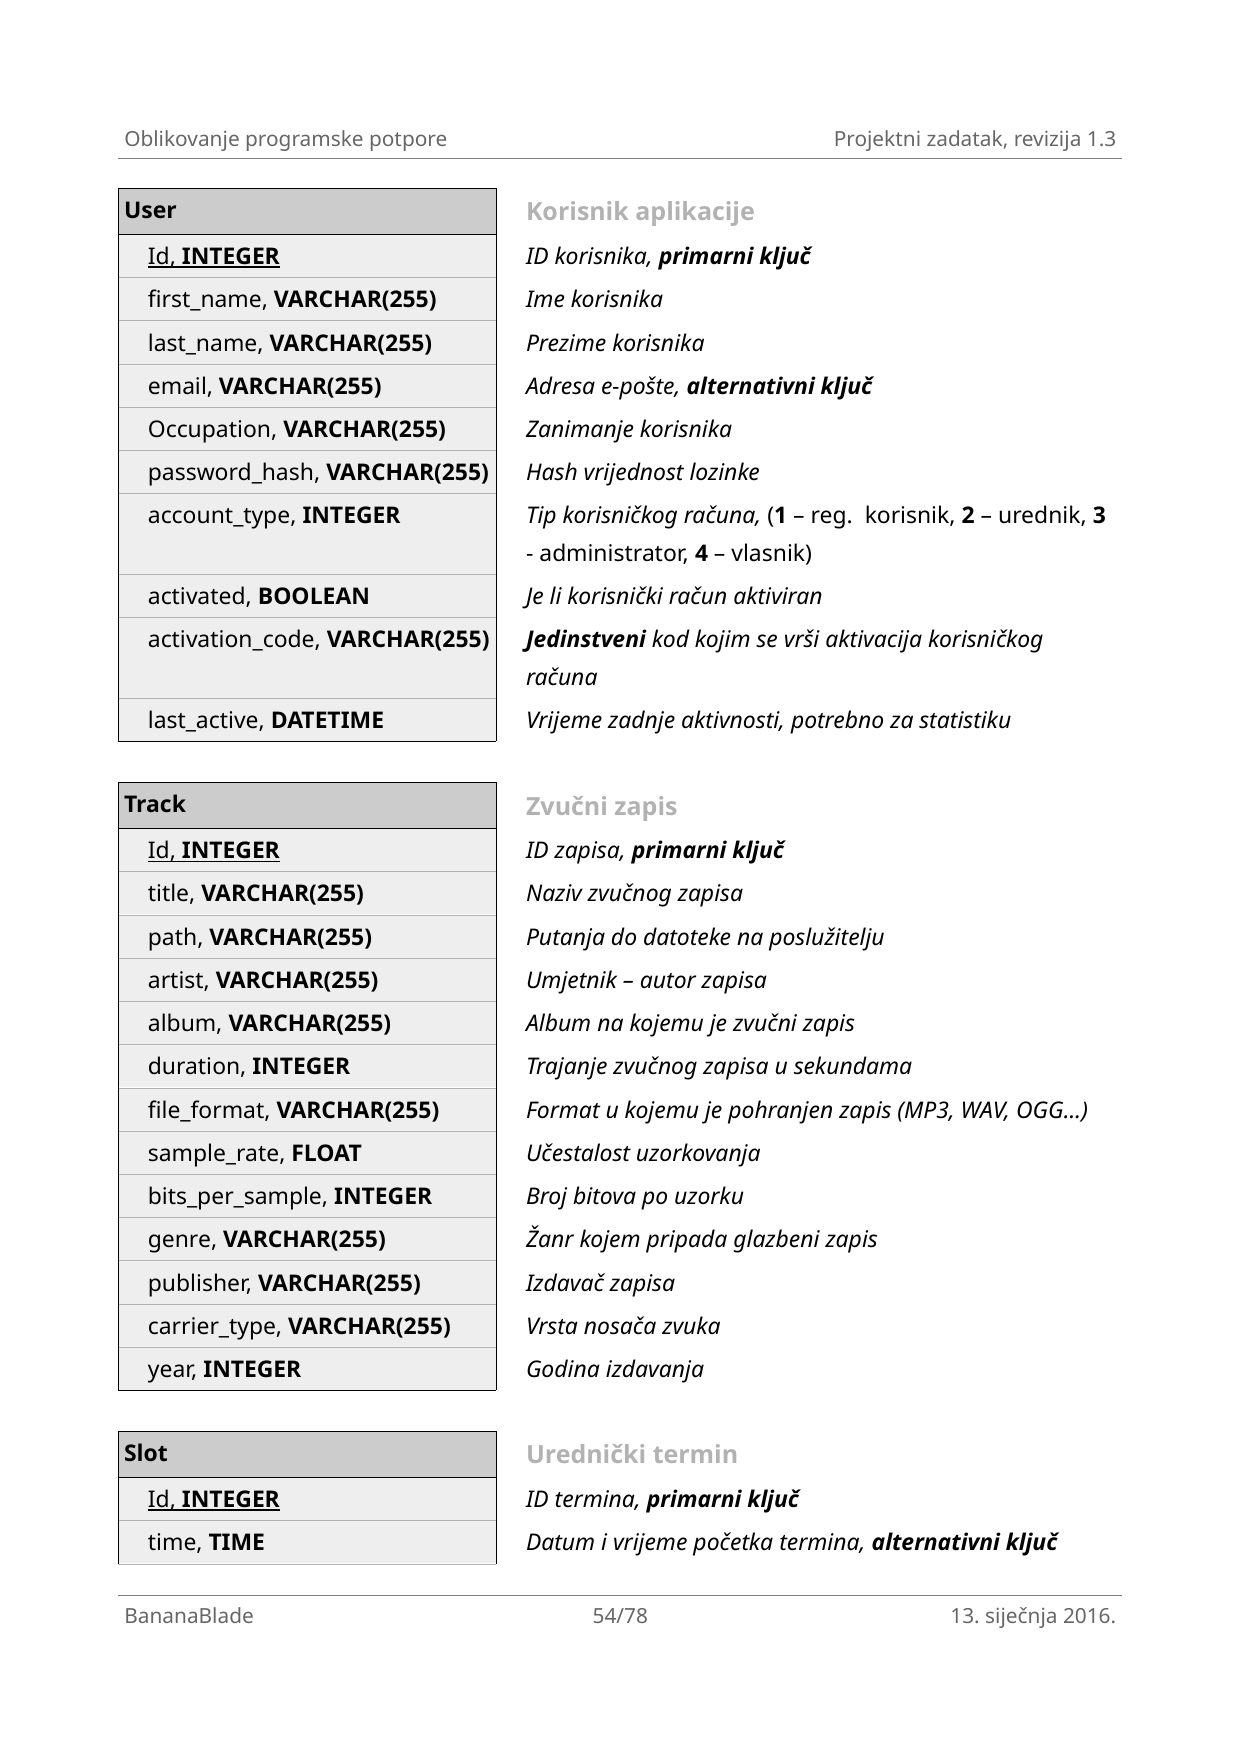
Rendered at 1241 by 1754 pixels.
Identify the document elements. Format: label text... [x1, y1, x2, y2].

table_cell Trajanje zvučnog zapisa u sekundama [497, 1044, 1123, 1087]
table_cell Id, INTEGER [119, 829, 496, 871]
table_cell genre, VARCHAR(255) [119, 1218, 496, 1260]
table_cell artist, VARCHAR(255) [119, 959, 496, 1001]
table_cell last_name, VARCHAR(255) [119, 321, 496, 364]
table_cell Putanja do datoteke na poslužitelju [497, 915, 1123, 958]
table_cell Naziv zvučnog zapisa [497, 871, 1123, 914]
table_cell sample_rate, FLOAT [119, 1132, 496, 1174]
table_cell Album na kojemu je zvučni zapis [497, 1001, 1123, 1044]
table_cell Ime korisnika [497, 277, 1123, 320]
table_header Urednički termin [497, 1431, 1123, 1477]
table_cell Je li korisnički račun aktiviran [497, 574, 1123, 617]
table_cell Žanr kojem pripada glazbeni zapis [497, 1217, 1123, 1260]
table_cell activation_code, VARCHAR(255) [119, 618, 496, 698]
table_cell ID zapisa, primarni ključ [497, 828, 1123, 871]
table_cell Umjetnik – autor zapisa [497, 958, 1123, 1001]
table_cell Izdavač zapisa [497, 1260, 1123, 1304]
table_cell activated, BOOLEAN [119, 575, 496, 617]
table_cell Adresa e-pošte, alternativni ključ [497, 364, 1123, 407]
table_header Korisnik aplikacije [497, 188, 1123, 234]
table_cell album, VARCHAR(255) [119, 1002, 496, 1044]
table_cell Occupation, VARCHAR(255) [119, 408, 496, 450]
table_cell Godina izdavanja [497, 1347, 1123, 1390]
table_header Track [119, 783, 496, 828]
table_header Zvučni zapis [497, 782, 1123, 828]
table_cell Učestalost uzorkovanja [497, 1131, 1123, 1174]
table_cell Broj bitova po uzorku [497, 1174, 1123, 1217]
table_cell Vrsta nosača zvuka [497, 1304, 1123, 1347]
table_cell year, INTEGER [119, 1348, 496, 1390]
table_cell Prezime korisnika [497, 320, 1123, 364]
table_cell Hash vrijednost lozinke [497, 450, 1123, 493]
table_cell ID korisnika, primarni ključ [497, 234, 1123, 277]
table_header User [119, 189, 496, 234]
table_cell publisher, VARCHAR(255) [119, 1261, 496, 1304]
table_cell carrier_type, VARCHAR(255) [119, 1305, 496, 1347]
table_cell Id, INTEGER [119, 235, 496, 277]
table_cell Datum i vrijeme početka termina, alternativni ključ [497, 1520, 1123, 1563]
table_cell Vrijeme zadnje aktivnosti, potrebno za statistiku [497, 698, 1123, 741]
table_cell time, TIME [119, 1521, 496, 1563]
table_cell account_type, INTEGER [119, 494, 496, 574]
table_cell first_name, VARCHAR(255) [119, 278, 496, 320]
table_cell duration, INTEGER [119, 1045, 496, 1087]
table_cell password_hash, VARCHAR(255) [119, 451, 496, 493]
table_cell path, VARCHAR(255) [119, 916, 496, 958]
table_cell last_active, DATETIME [119, 699, 496, 741]
table_header Slot [119, 1432, 496, 1477]
table_cell email, VARCHAR(255) [119, 365, 496, 407]
table_cell title, VARCHAR(255) [119, 872, 496, 914]
table_cell file_format, VARCHAR(255) [119, 1089, 496, 1131]
table_cell Jedinstveni kod kojim se vrši aktivacija korisničkog računa [497, 617, 1123, 698]
table_cell ID termina, primarni ključ [497, 1477, 1123, 1520]
table_cell Format u kojemu je pohranjen zapis (MP3, WAV, OGG...) [497, 1088, 1123, 1131]
table_cell Id, INTEGER [119, 1478, 496, 1520]
table_cell bits_per_sample, INTEGER [119, 1175, 496, 1217]
table_cell Zanimanje korisnika [497, 407, 1123, 450]
table_cell Tip korisničkog računa, (1 – reg. korisnik, 2 – urednik, 3 - administrator, 4 – vlasnik) [497, 493, 1123, 574]
